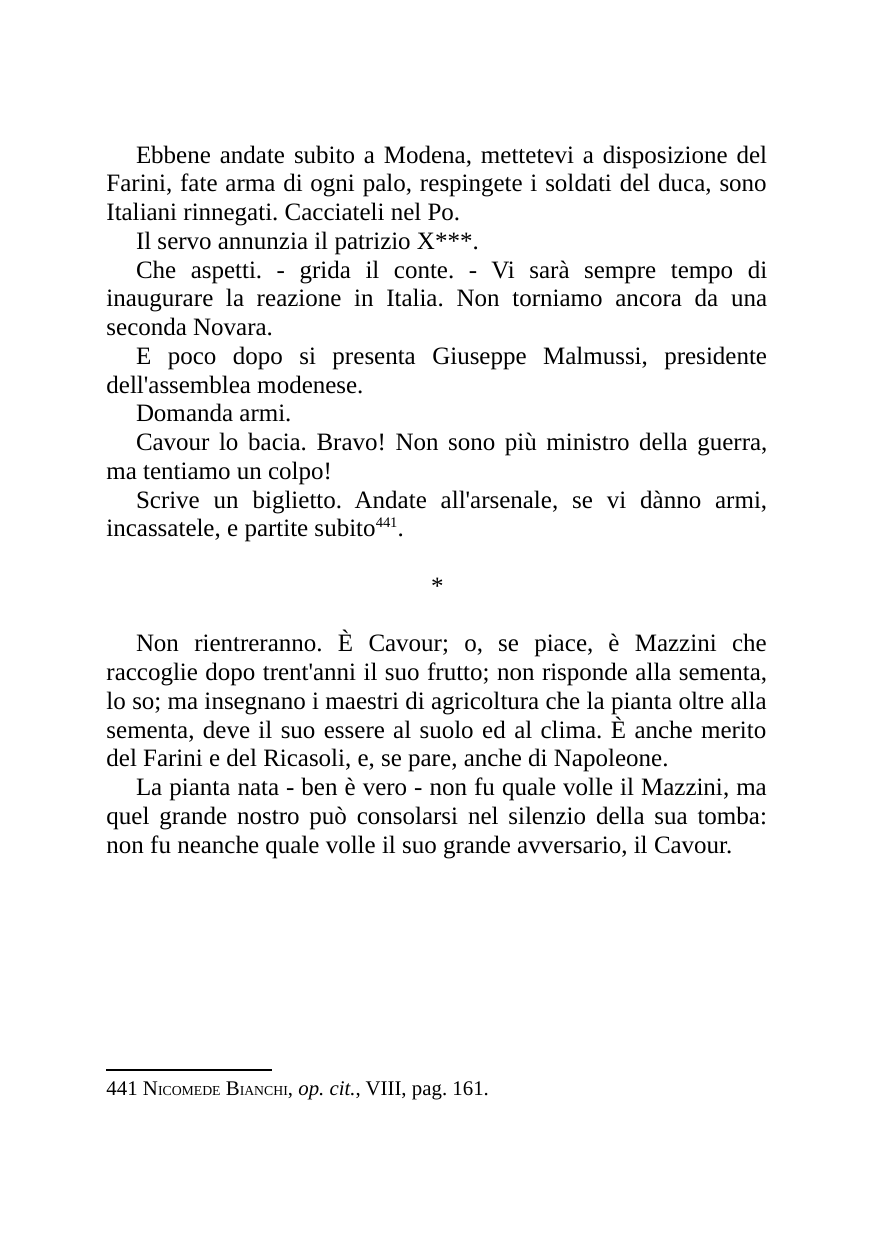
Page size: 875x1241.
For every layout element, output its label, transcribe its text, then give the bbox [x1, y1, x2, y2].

text Ebbene andate subito a Modena, mettetevi a disposizione del Farini, fate arma di ogni palo, respingete i soldati del duca, sono Italiani rinnegati. Cacciateli nel Po. [106, 140, 768, 226]
text Che aspetti. - grida il conte. - Vi sarà sempre tempo di inaugurare la reazione in Italia. Non torniamo ancora da una seconda Novara. [106, 255, 768, 341]
text Scrive un biglietto. Andate all'arsenale, se vi dànno armi, incassatele, e partite subito. [106, 485, 768, 542]
text E poco dopo si presenta Giuseppe Malmussi, presidente dell'assemblea modenese. [106, 341, 768, 398]
text Non rientreranno. È Cavour; o, se piace, è Mazzini che raccoglie dopo trent'anni il suo frutto; non risponde alla sementa, lo so; ma insegnano i maestri di agricoltura che la pianta oltre alla sementa, deve il suo essere al suolo ed al clima. È anche merito del Farini e del Ricasoli, e, se pare, anche di Napoleone. [106, 628, 768, 772]
text Cavour lo bacia. Bravo! Non sono più ministro della guerra, ma tentiamo un colpo! [106, 427, 768, 485]
text Domanda armi. [106, 398, 768, 427]
text * [106, 571, 768, 600]
text Il servo annunzia il patrizio X***. [106, 226, 768, 255]
text La pianta nata - ben è vero - non fu quale volle il Mazzini, ma quel grande nostro può consolarsi nel silenzio della sua tomba: non fu neanche quale volle il suo grande avversario, il Cavour. [106, 772, 768, 858]
text Nicomede Bianchi, op. cit., VIII, pag. 161. [106, 1076, 768, 1100]
